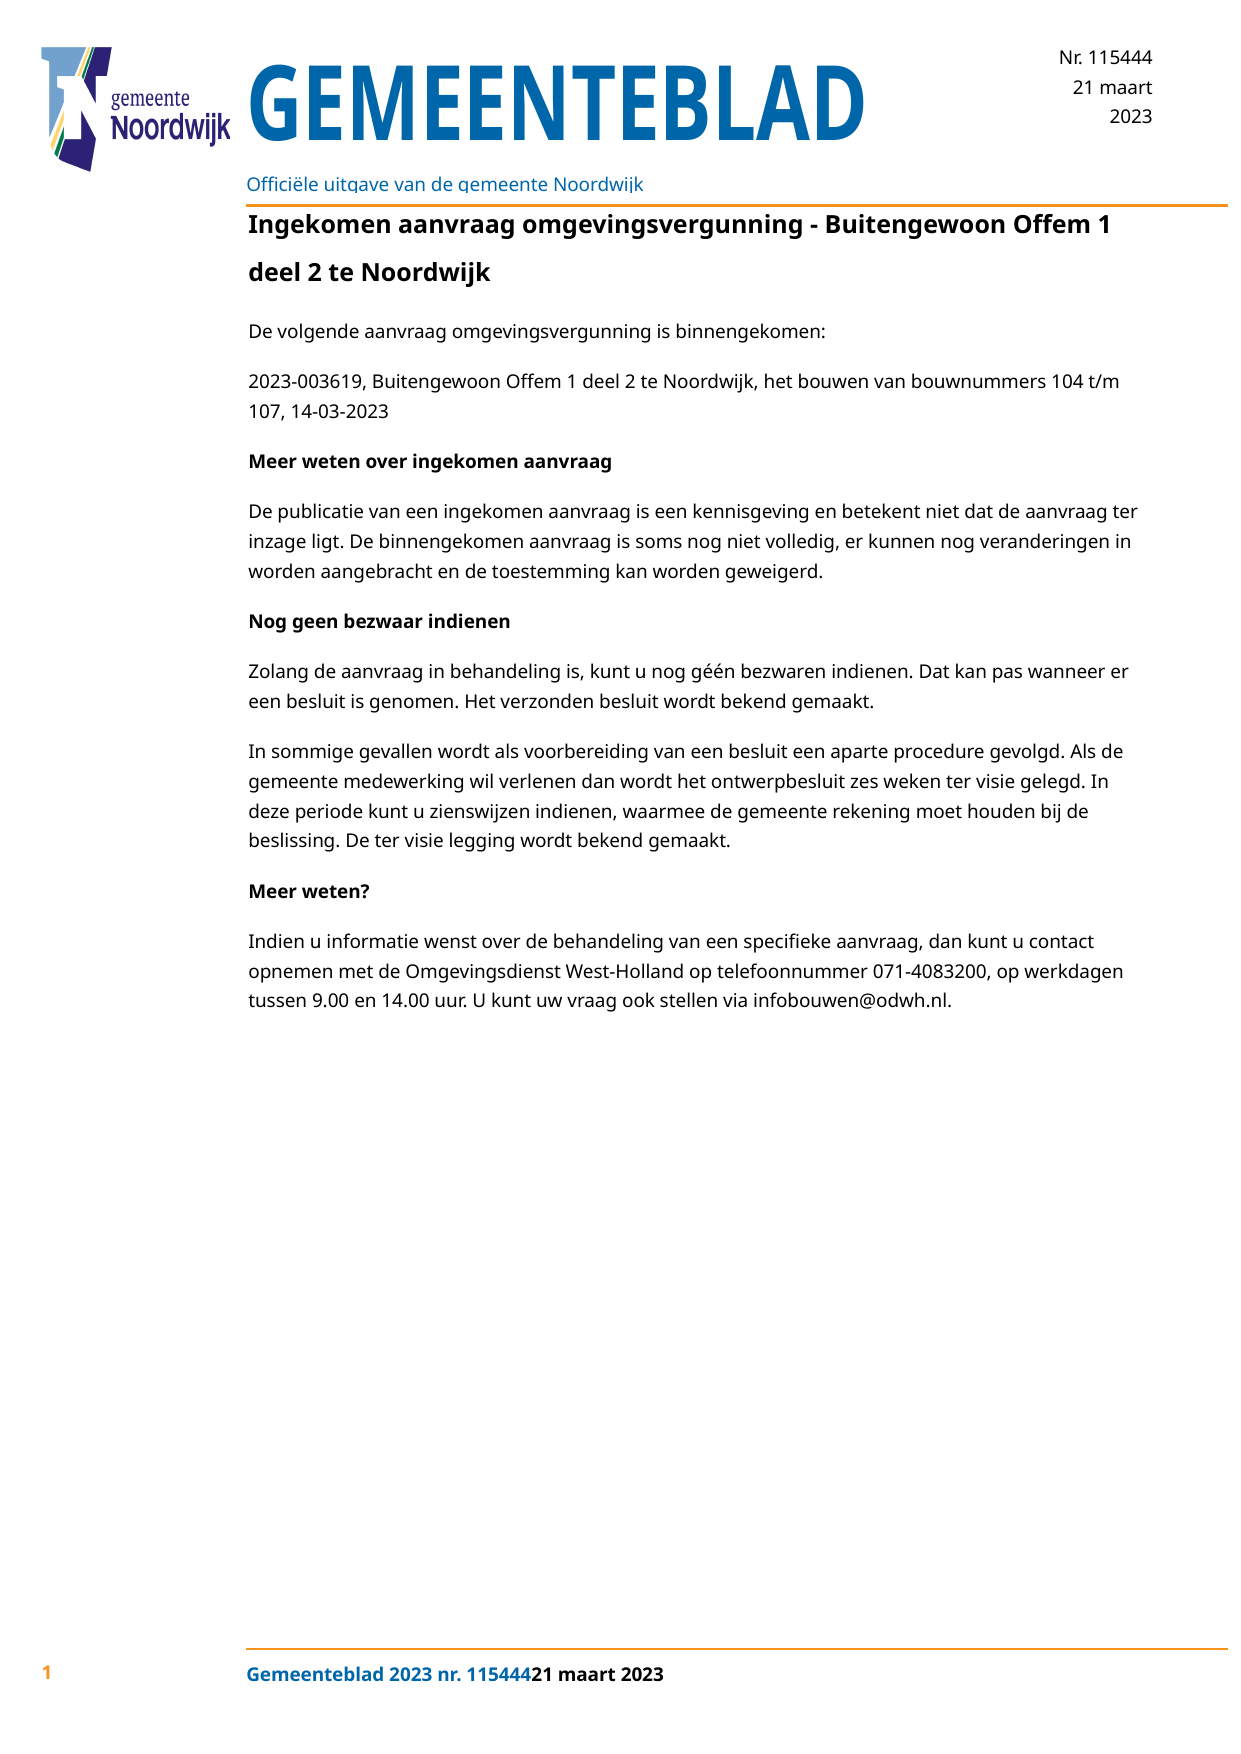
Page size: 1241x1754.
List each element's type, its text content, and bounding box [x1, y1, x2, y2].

text Meer weten? [248, 878, 1152, 904]
text Indien u informatie wenst over de behandeling van een specifieke aanvraag, dan kunt u contact opnemen met de Omgevingsdienst West-Holland op telefoonnummer 071-4083200, op werkdagen tussen 9.00 en 14.00 uur. U kunt uw vraag ook stellen via infobouwen@odwh.nl. [248, 928, 1152, 1013]
text Zolang de aanvraag in behandeling is, kunt u nog géén bezwaren indienen. Dat kan pas wanneer er een besluit is genomen. Het verzonden besluit wordt bekend gemaakt. [248, 659, 1152, 714]
text Ingekomen aanvraag omgevingsvergunning - Buitengewoon Offem 1 deel 2 te Noordwijk [248, 207, 1152, 288]
text In sommige gevallen wordt als voorbereiding van een besluit een aparte procedure gevolgd. Als de gemeente medewerking wil verlenen dan wordt het ontwerpbesluit zes weken ter visie gelegd. In deze periode kunt u zienswijzen indienen, waarmee de gemeente rekening moet houden bij de beslissing. De ter visie legging wordt bekend gemaakt. [248, 739, 1152, 853]
text De publicatie van een ingekomen aanvraag is een kennisgeving en betekent niet dat de aanvraag ter inzage ligt. De binnengekomen aanvraag is soms nog niet volledig, er kunnen nog veranderingen in worden aangebracht en de toestemming kan worden geweigerd. [248, 499, 1152, 584]
text De volgende aanvraag omgevingsvergunning is binnengekomen: [248, 318, 1152, 344]
text 2023-003619, Buitengewoon Offem 1 deel 2 te Noordwijk, het bouwen van bouwnummers 104 t/m 107, 14-03-2023 [248, 368, 1152, 424]
text Meer weten over ingekomen aanvraag [248, 448, 1152, 474]
picture [41, 47, 231, 172]
text Nog geen bezwaar indienen [248, 608, 1152, 634]
